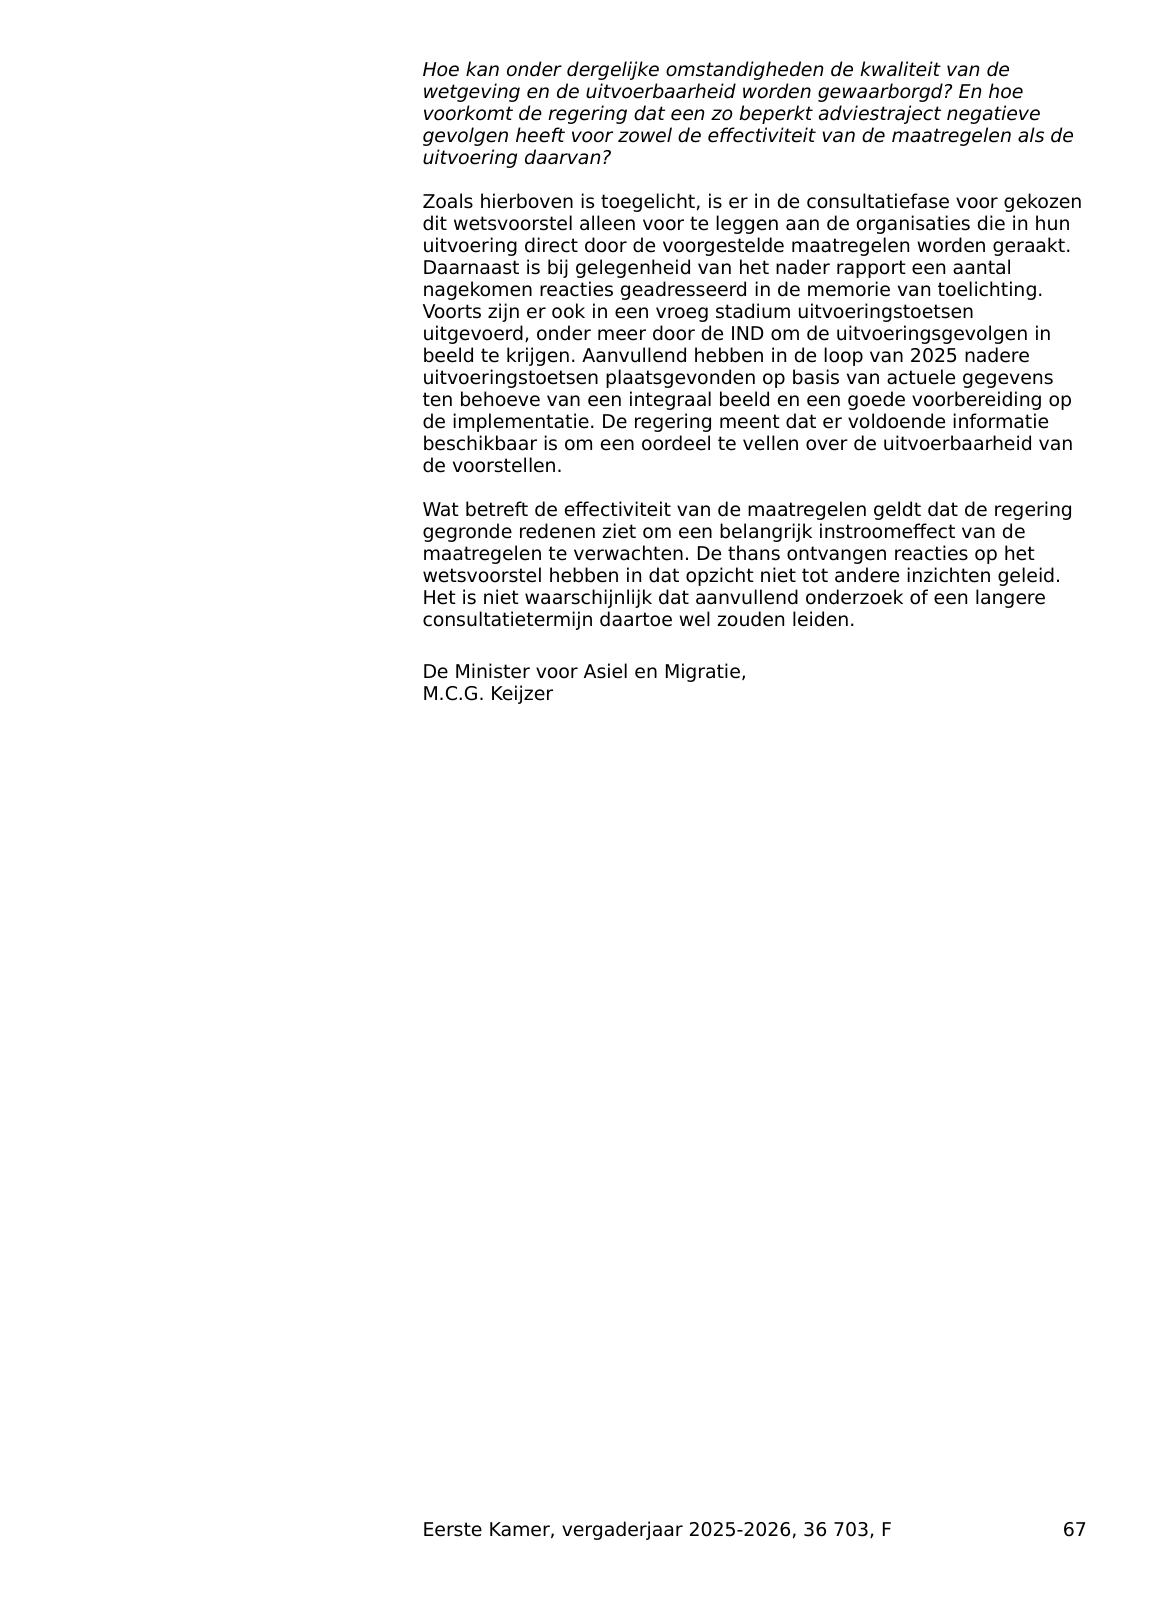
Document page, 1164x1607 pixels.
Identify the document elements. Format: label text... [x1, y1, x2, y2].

text Wat betreft de effectiviteit van de maatregelen geldt dat de regering gegronde redenen ziet om een belangrijk instroomeffect van de maatregelen te verwachten. De thans ontvangen reacties op het wetsvoorstel hebben in dat opzicht niet tot andere inzichten geleid. Het is niet waarschijnlijk dat aanvullend onderzoek of een langere consultatietermijn daartoe wel zouden leiden. [422, 499, 1087, 631]
text Hoe kan onder dergelijke omstandigheden de kwaliteit van de wetgeving en de uitvoerbaarheid worden gewaarborgd? En hoe voorkomt de regering dat een zo beperkt adviestraject negatieve gevolgen heeft voor zowel de effectiviteit van de maatregelen als de uitvoering daarvan? [422, 59, 1087, 169]
text Zoals hierboven is toegelicht, is er in de consultatiefase voor gekozen dit wetsvoorstel alleen voor te leggen aan de organisaties die in hun uitvoering direct door de voorgestelde maatregelen worden geraakt. Daarnaast is bij gelegenheid van het nader rapport een aantal nagekomen reacties geadresseerd in de memorie van toelichting. Voorts zijn er ook in een vroeg stadium uitvoeringstoetsen uitgevoerd, onder meer door de IND om de uitvoeringsgevolgen in beeld te krijgen. Aanvullend hebben in de loop van 2025 nadere uitvoeringstoetsen plaatsgevonden op basis van actuele gegevens ten behoeve van een integraal beeld en een goede voorbereiding op de implementatie. De regering meent dat er voldoende informatie beschikbaar is om een oordeel te vellen over de uitvoerbaarheid van de voorstellen. [422, 191, 1087, 477]
text De Minister voor Asiel en Migratie, M.C.G. Keijzer [422, 661, 1087, 705]
